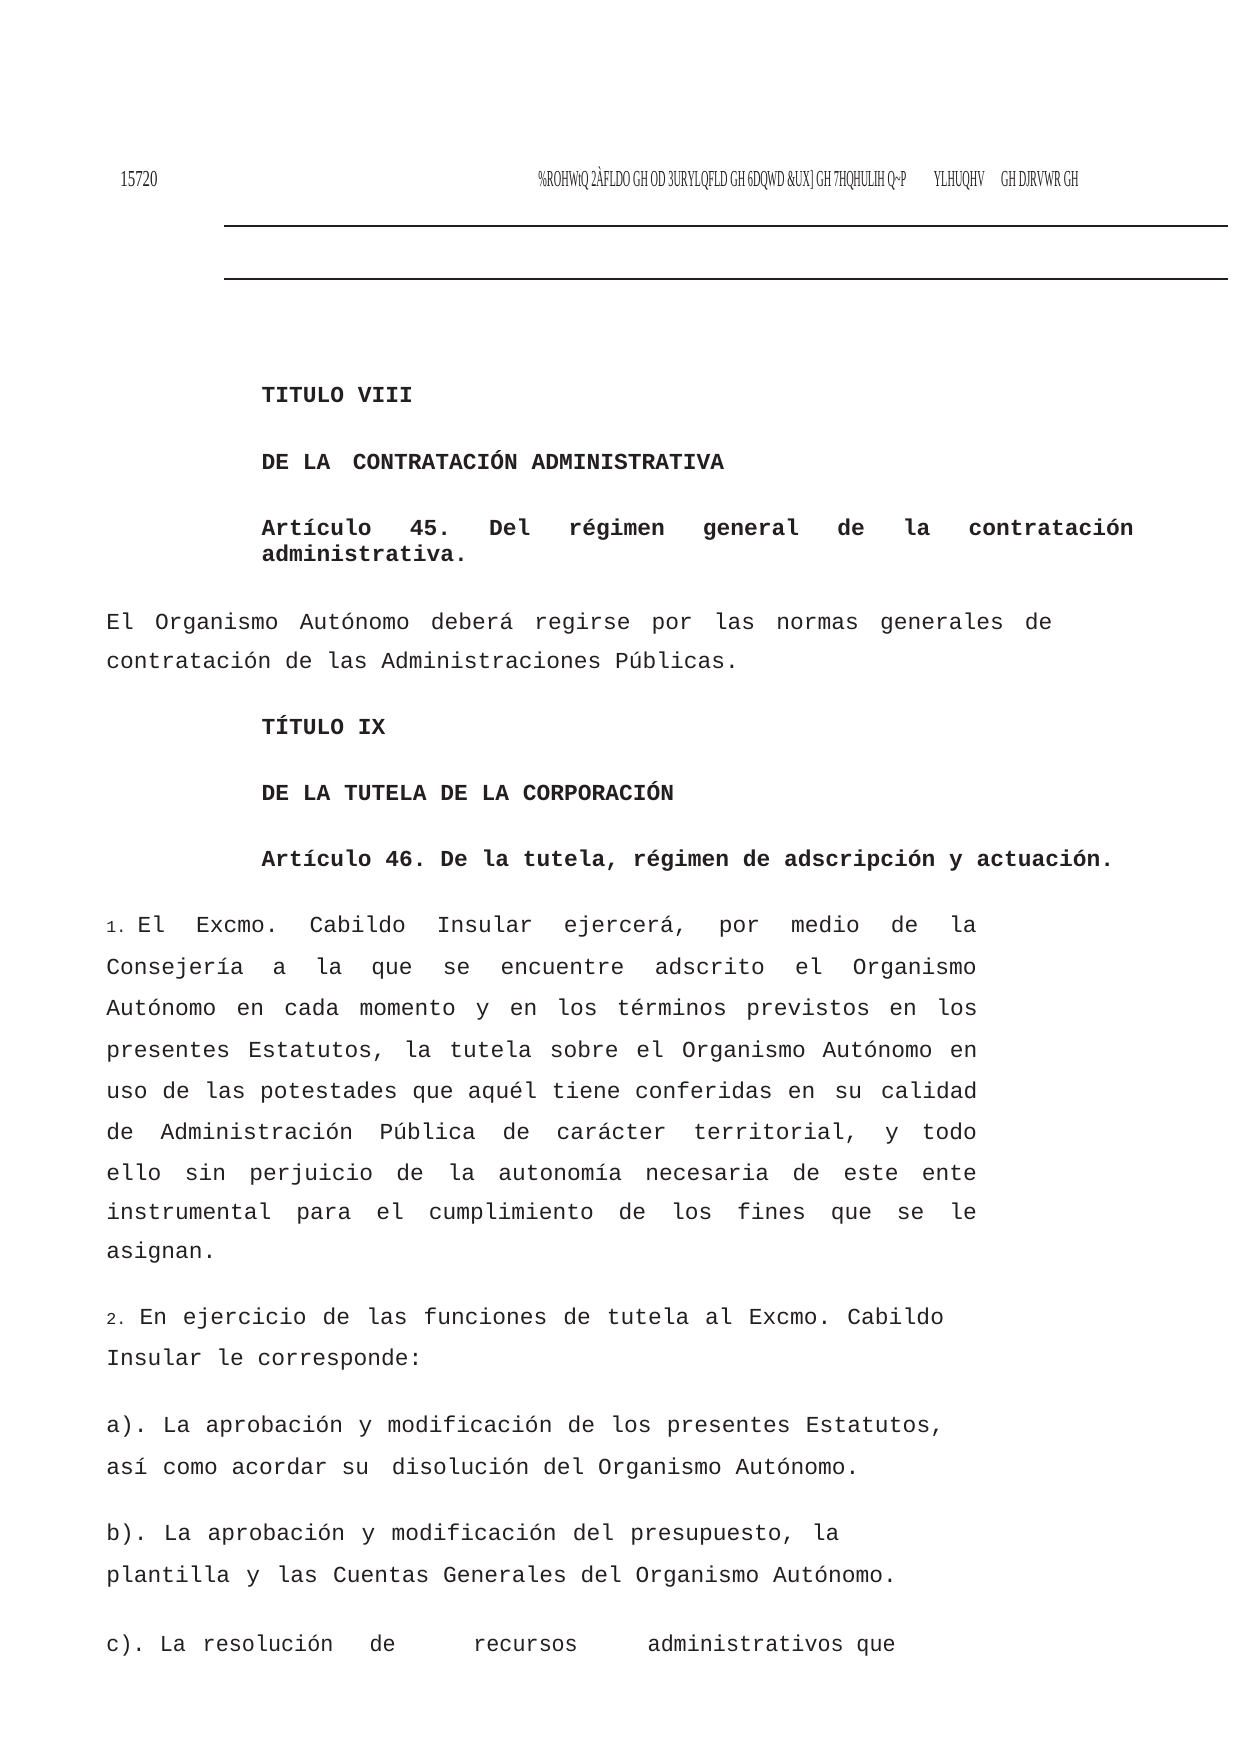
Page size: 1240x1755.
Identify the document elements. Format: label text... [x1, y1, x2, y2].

text c). La resolución de recursos administrativos que [106, 1630, 973, 1658]
text b). La aprobación y modificación del presupuesto, la plantilla y las Cuentas Generales del Organismo Autónomo. [106, 1522, 973, 1589]
list El Excmo. Cabildo Insular ejercerá, por medio de la Consejería a la que se encuentre adscrito el Organismo Autónomo en cada momento y en los términos previstos en los presentes Estatutos, la tutela sobre el Organismo Autónomo en uso de las potestades que aquél tiene conferidas en su calidad de Administración Pública de carácter territorial, y todo ello sin perjuicio de la autonomía necesaria de este ente instrumental para el cumplimiento de los fines que se le asignan. [106, 914, 977, 1265]
text DE LA TUTELA DE LA CORPORACIÓN [261, 782, 1133, 807]
text DE LA CONTRATACIÓN ADMINISTRATIVA [261, 450, 1133, 476]
text Artículo 46. De la tutela, régimen de adscripción y actuación. [261, 848, 1133, 874]
text El Organismo Autónomo deberá regirse por las normas generales de contratación de las Administraciones Públicas. [106, 608, 1055, 675]
text Artículo 45. Del régimen general de la contratación administrativa. [261, 516, 1133, 568]
subtitle TITULO VIII [261, 384, 1133, 410]
subtitle TÍTULO IX [261, 715, 1133, 741]
list En ejercicio de las funciones de tutela al Excmo. Cabildo Insular le corresponde: [106, 1305, 973, 1373]
text a). La aprobación y modificación de los presentes Estatutos, así como acordar su disolución del Organismo Autónomo. [106, 1413, 973, 1481]
